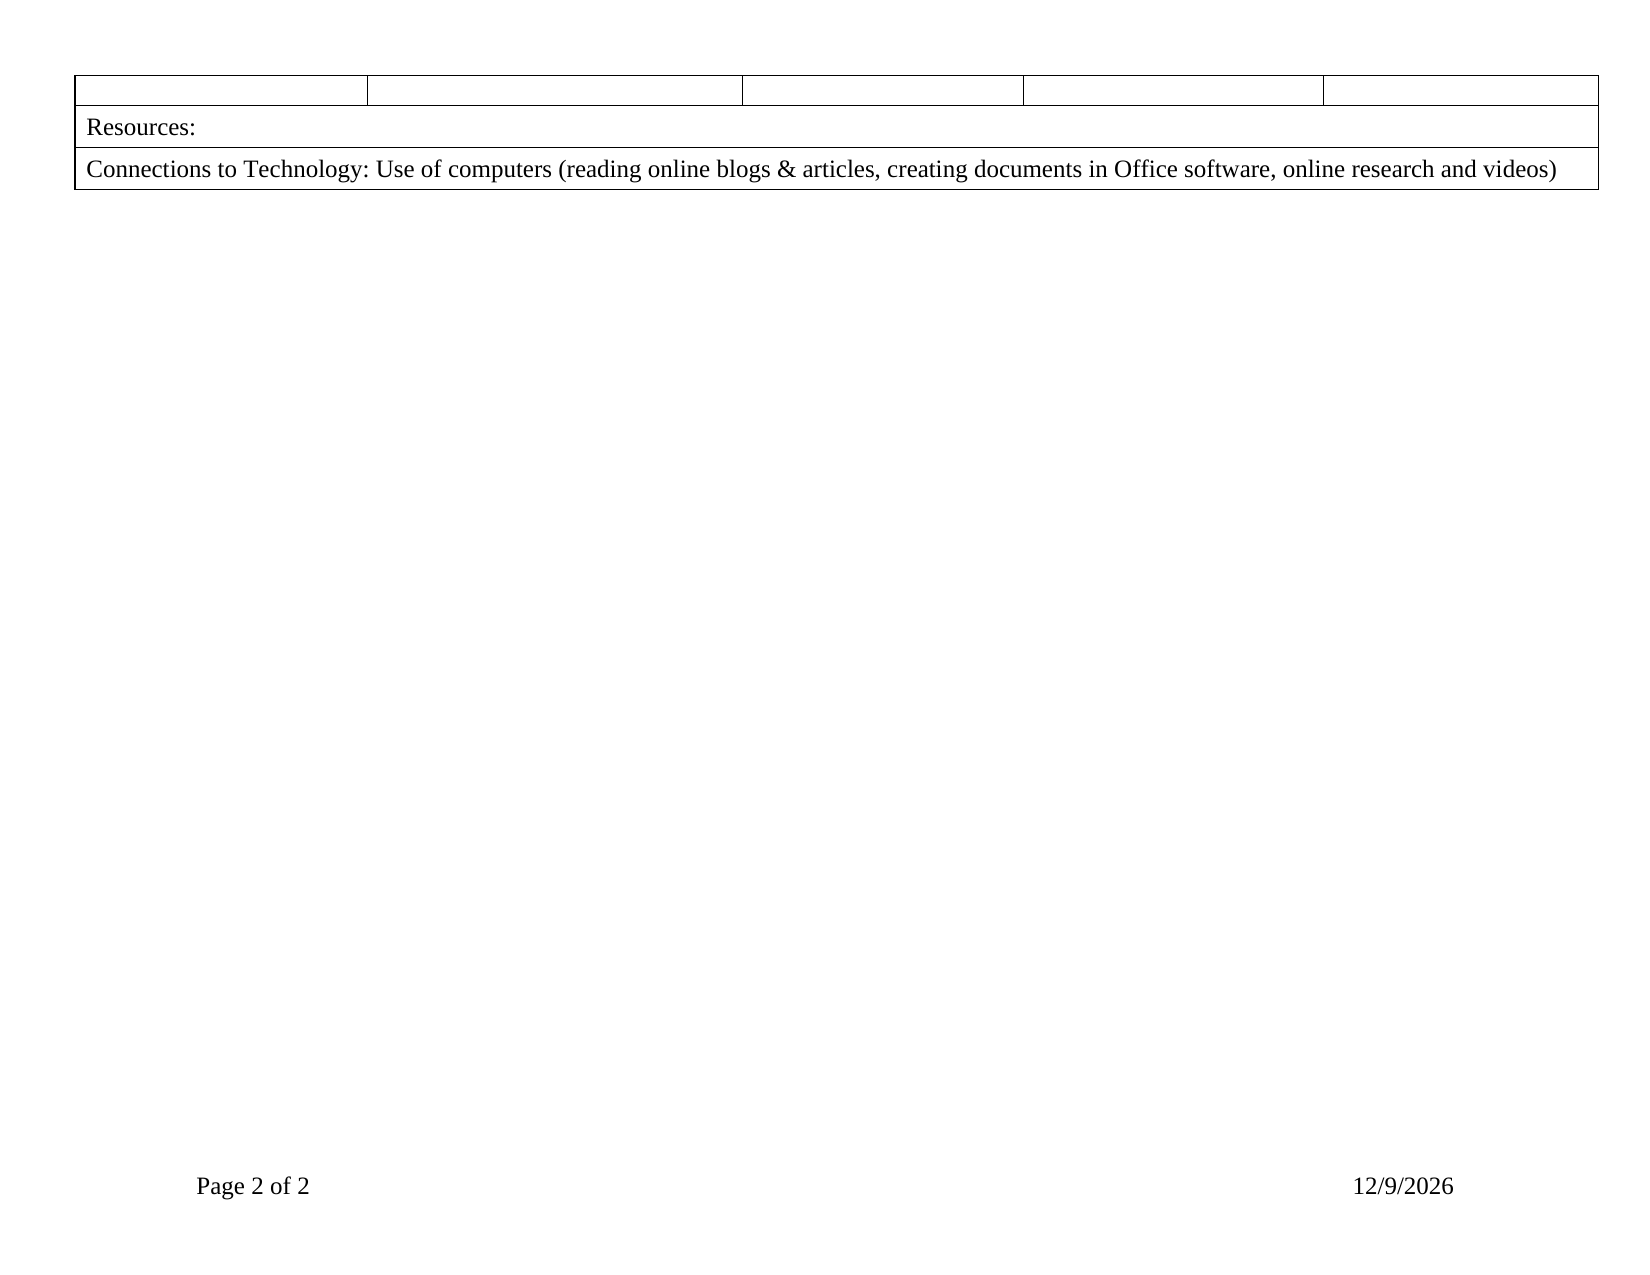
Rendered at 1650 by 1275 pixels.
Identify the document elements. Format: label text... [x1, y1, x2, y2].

table_cell [76, 76, 367, 105]
table_cell Resources: [76, 106, 1598, 147]
table_cell [743, 76, 1023, 105]
table_cell Connections to Technology: Use of computers (reading online blogs & articles, creating documents in Office software, online research and videos) [76, 148, 1598, 189]
table_cell [1324, 76, 1598, 105]
table_cell [1024, 76, 1323, 105]
